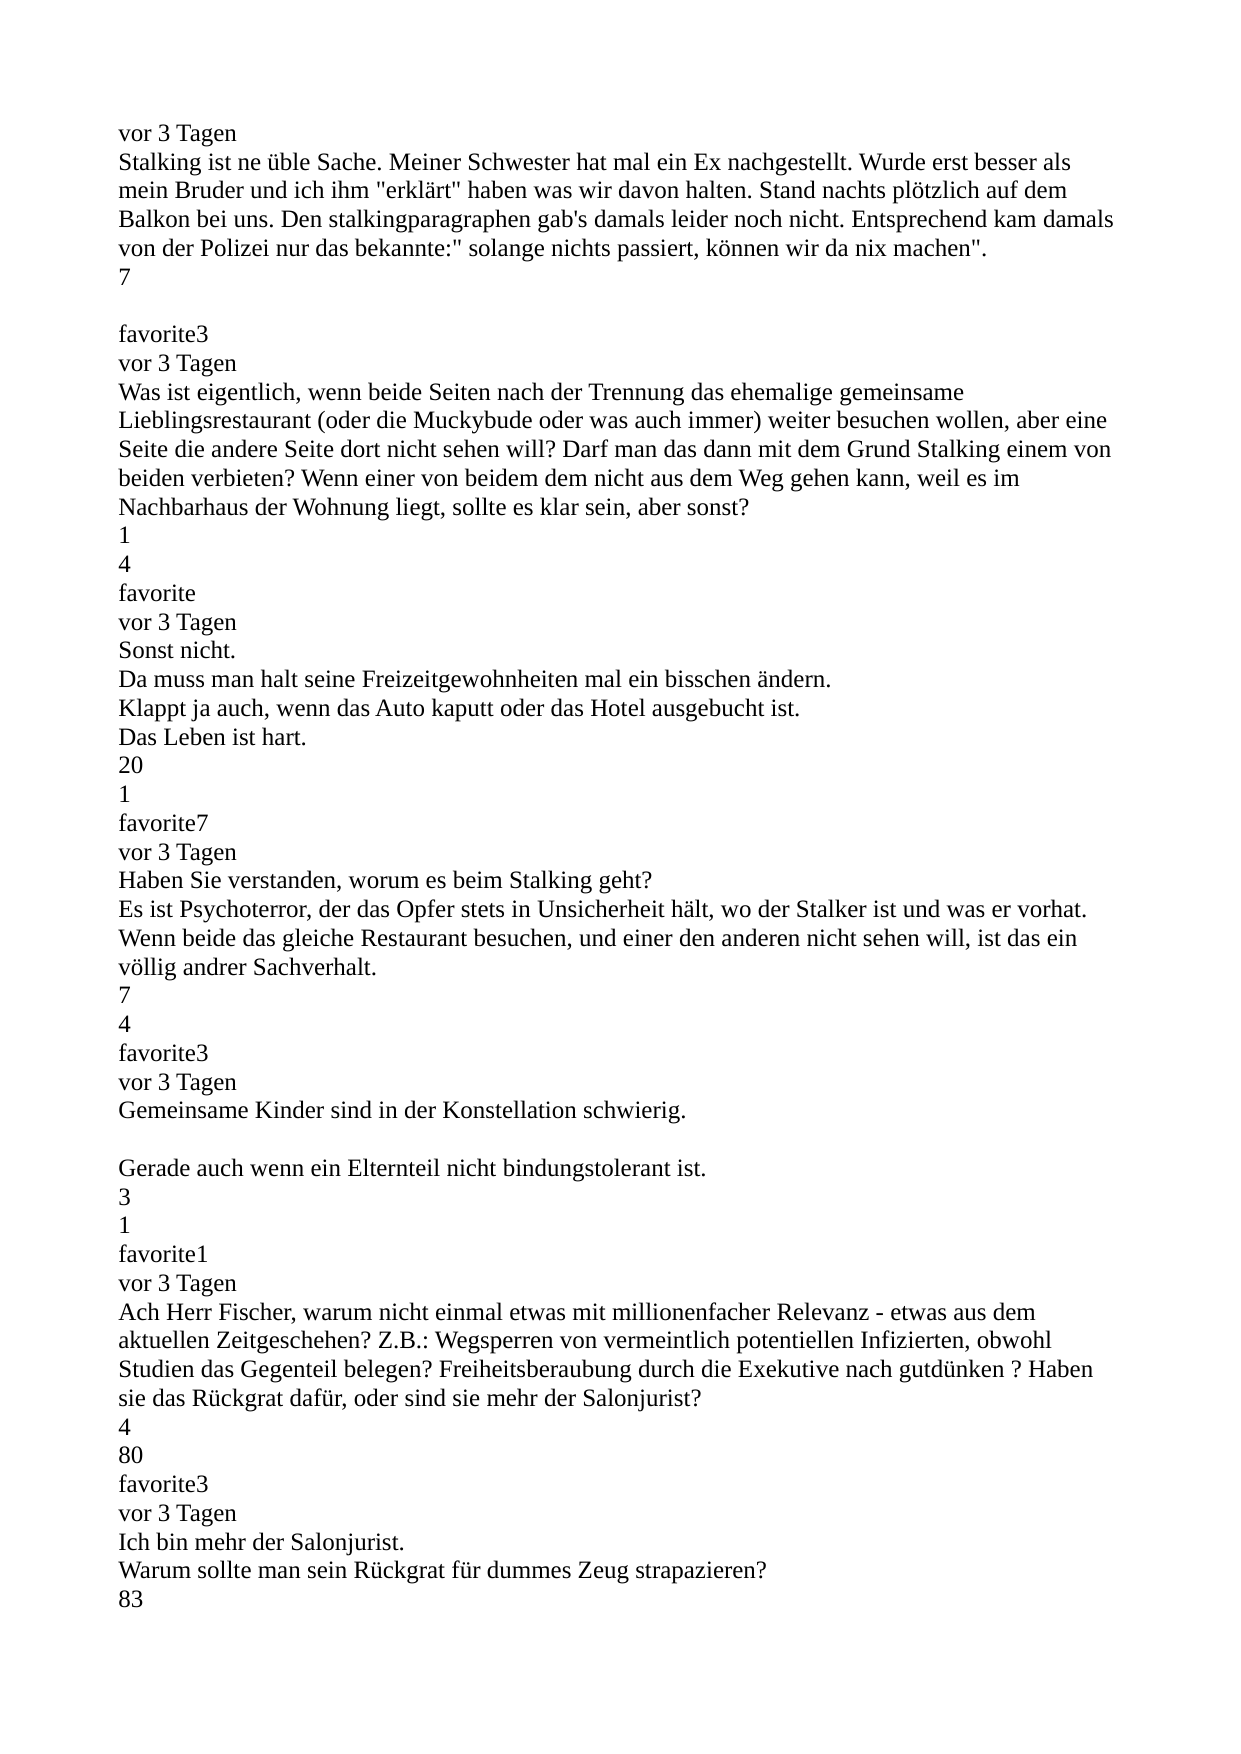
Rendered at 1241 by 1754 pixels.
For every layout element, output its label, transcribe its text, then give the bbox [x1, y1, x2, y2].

text Gemeinsame Kinder sind in der Konstellation schwierig. [118, 1096, 1122, 1124]
text Ich bin mehr der Salonjurist. [118, 1527, 1122, 1556]
text favorite [118, 578, 1122, 607]
text 4 [118, 1412, 1122, 1441]
text Da muss man halt seine Freizeitgewohnheiten mal ein bisschen ändern. [118, 664, 1122, 693]
text 7 [118, 981, 1122, 1009]
text 83 [118, 1584, 1122, 1613]
text favorite3 [118, 1469, 1122, 1498]
text 80 [118, 1441, 1122, 1469]
text favorite1 [118, 1239, 1122, 1268]
text vor 3 Tagen [118, 607, 1122, 636]
text Was ist eigentlich, wenn beide Seiten nach der Trennung das ehemalige gemeinsame Lieblingsrestaurant (oder die Muckybude oder was auch immer) weiter besuchen wollen, aber eine Seite die andere Seite dort nicht sehen will? Darf man das dann mit dem Grund Stalking einem von beiden verbieten? Wenn einer von beidem dem nicht aus dem Weg gehen kann, weil es im Nachbarhaus der Wohnung liegt, sollte es klar sein, aber sonst? [118, 377, 1122, 521]
text Haben Sie verstanden, worum es beim Stalking geht? [118, 866, 1122, 894]
text vor 3 Tagen [118, 837, 1122, 866]
text 4 [118, 1009, 1122, 1038]
text 7 [118, 262, 1122, 291]
text favorite7 [118, 808, 1122, 837]
text 4 [118, 549, 1122, 578]
text Ach Herr Fischer, warum nicht einmal etwas mit millionenfacher Relevanz - etwas aus dem aktuellen Zeitgeschehen? Z.B.: Wegsperren von vermeintlich potentiellen Infizierten, obwohl Studien das Gegenteil belegen? Freiheitsberaubung durch die Exekutive nach gutdünken ? Haben sie das Rückgrat dafür, oder sind sie mehr der Salonjurist? [118, 1297, 1122, 1412]
text vor 3 Tagen [118, 348, 1122, 377]
text Es ist Psychoterror, der das Opfer stets in Unsicherheit hält, wo der Stalker ist und was er vorhat. [118, 894, 1122, 923]
text 1 [118, 779, 1122, 808]
text favorite3 [118, 319, 1122, 348]
text Wenn beide das gleiche Restaurant besuchen, und einer den anderen nicht sehen will, ist das ein völlig andrer Sachverhalt. [118, 923, 1122, 981]
text vor 3 Tagen [118, 1268, 1122, 1297]
text Gerade auch wenn ein Elternteil nicht bindungstolerant ist. [118, 1153, 1122, 1182]
text favorite3 [118, 1038, 1122, 1067]
text Klappt ja auch, wenn das Auto kaputt oder das Hotel ausgebucht ist. [118, 693, 1122, 722]
text vor 3 Tagen [118, 1067, 1122, 1096]
text Das Leben ist hart. [118, 722, 1122, 751]
text vor 3 Tagen [118, 1498, 1122, 1527]
text 1 [118, 1211, 1122, 1239]
text Warum sollte man sein Rückgrat für dummes Zeug strapazieren? [118, 1556, 1122, 1584]
text vor 3 Tagen [118, 118, 1122, 147]
text 3 [118, 1182, 1122, 1211]
text Stalking ist ne üble Sache. Meiner Schwester hat mal ein Ex nachgestellt. Wurde erst besser als mein Bruder und ich ihm "erklärt" haben was wir davon halten. Stand nachts plötzlich auf dem Balkon bei uns. Den stalkingparagraphen gab's damals leider noch nicht. Entsprechend kam damals von der Polizei nur das bekannte:" solange nichts passiert, können wir da nix machen". [118, 147, 1122, 262]
text 1 [118, 521, 1122, 549]
text 20 [118, 751, 1122, 779]
text Sonst nicht. [118, 636, 1122, 664]
